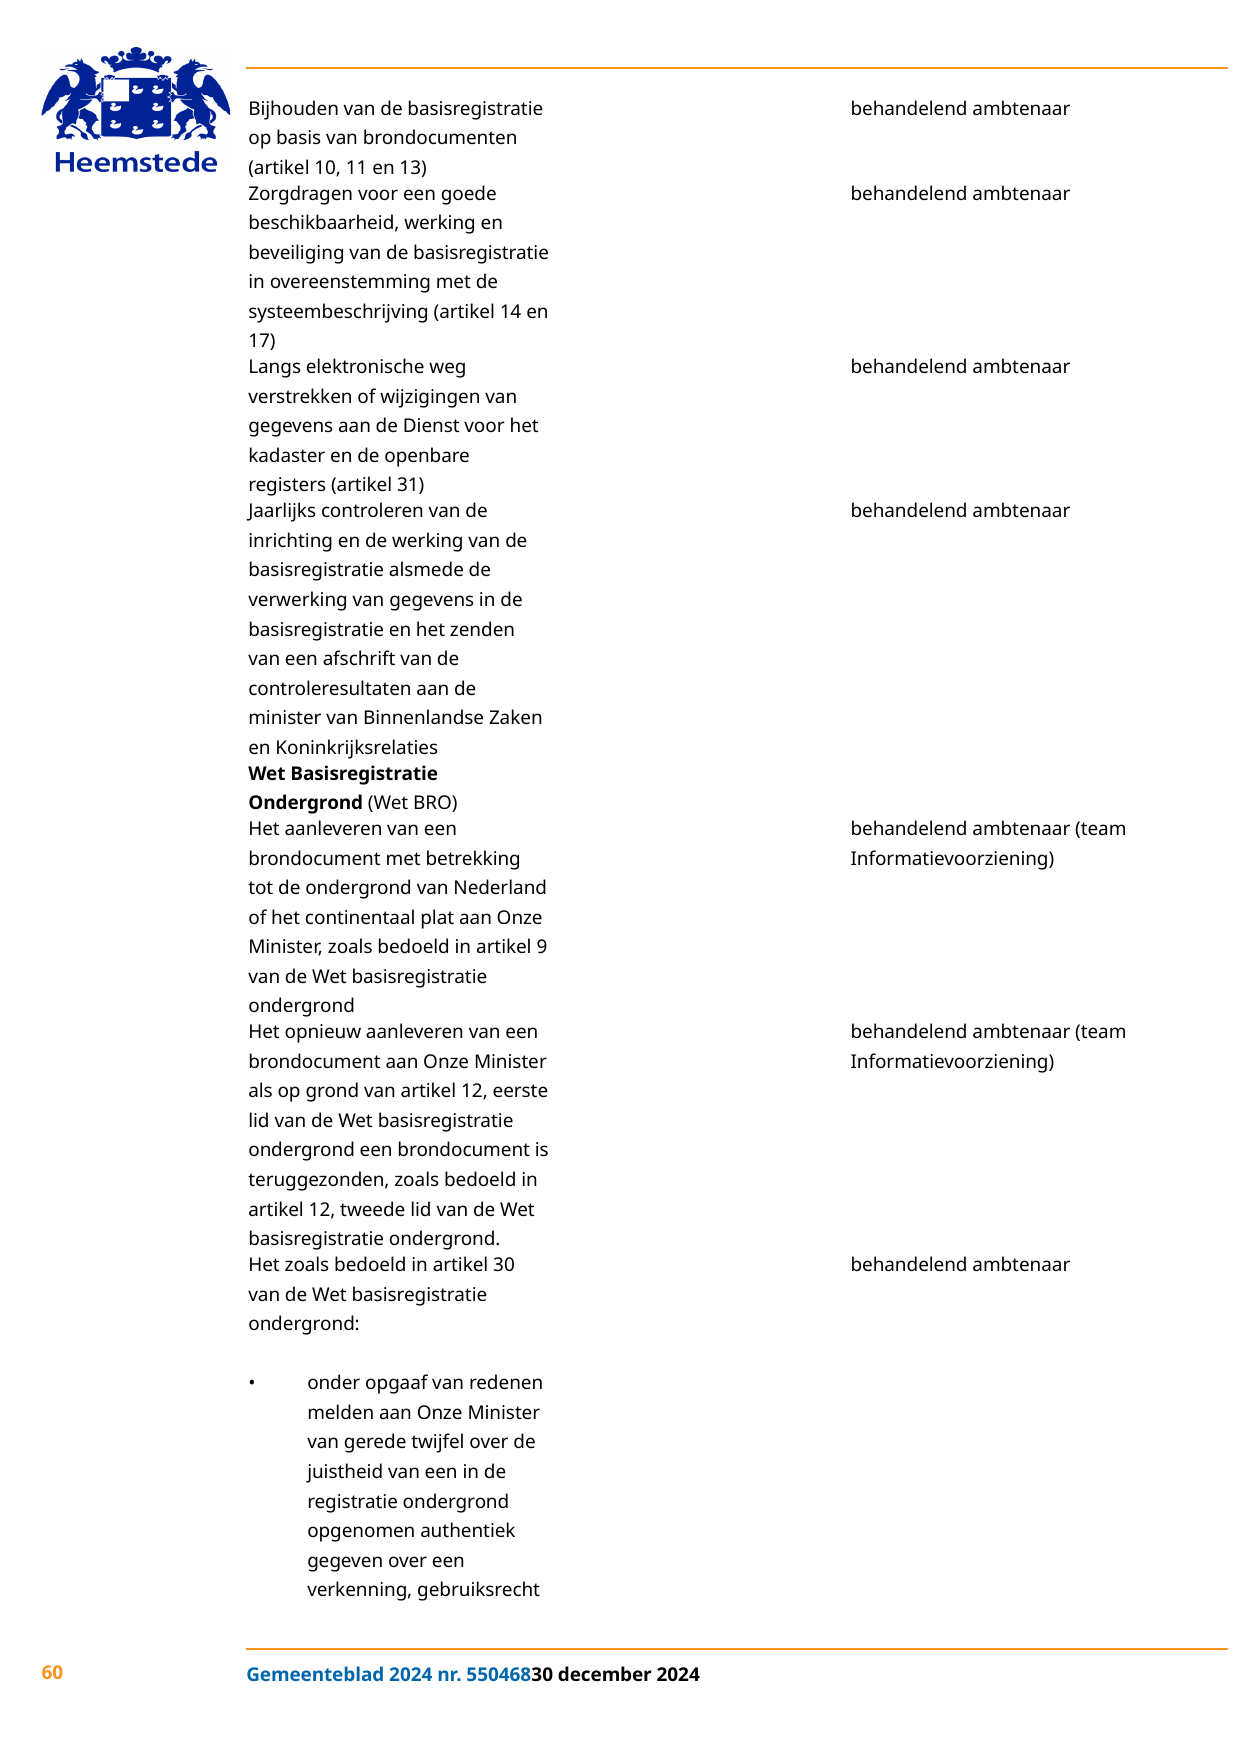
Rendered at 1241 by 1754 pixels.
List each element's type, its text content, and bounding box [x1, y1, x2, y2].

table_cell behandelend ambtenaar [850, 95, 1152, 180]
table_cell [549, 1251, 850, 1602]
table_cell [549, 180, 850, 353]
table_cell Wet Basisregistratie Ondergrond (Wet BRO) [248, 760, 549, 815]
table_cell Zorgdragen voor een goede beschikbaarheid, werking en beveiliging van de basisregistratie in overeenstemming met de systeembeschrijving (artikel 14 en 17) [248, 180, 549, 353]
table_cell [549, 815, 850, 1018]
picture [41, 47, 231, 172]
table_cell Bijhouden van de basisregistratie op basis van brondocumenten (artikel 10, 11 en 13) [248, 95, 549, 180]
table_cell behandelend ambtenaar [850, 180, 1152, 353]
table_cell [549, 353, 850, 497]
table_cell behandelend ambtenaar (team Informatievoorziening) [850, 815, 1152, 1018]
table_cell [850, 760, 1152, 815]
table_cell Jaarlijks controleren van de inrichting en de werking van de basisregistratie alsmede de verwerking van gegevens in de basisregistratie en het zenden van een afschrift van de controleresultaten aan de minister van Binnenlandse Zaken en Koninkrijksrelaties [248, 498, 549, 760]
table_cell behandelend ambtenaar (team Informatievoorziening) [850, 1018, 1152, 1251]
table_cell Het aanleveren van een brondocument met betrekking tot de ondergrond van Nederland of het continentaal plat aan Onze Minister, zoals bedoeld in artikel 9 van de Wet basisregistratie ondergrond [248, 815, 549, 1018]
table_cell behandelend ambtenaar [850, 498, 1152, 760]
table_cell [549, 498, 850, 760]
table_cell behandelend ambtenaar [850, 353, 1152, 497]
table_cell behandelend ambtenaar [850, 1251, 1152, 1602]
table_cell Langs elektronische weg verstrekken of wijzigingen van gegevens aan de Dienst voor het kadaster en de openbare registers (artikel 31) [248, 353, 549, 497]
table_cell Het opnieuw aanleveren van een brondocument aan Onze Minister als op grond van artikel 12, eerste lid van de Wet basisregistratie ondergrond een brondocument is teruggezonden, zoals bedoeld in artikel 12, tweede lid van de Wet basisregistratie ondergrond. [248, 1018, 549, 1251]
table_cell Het zoals bedoeld in artikel 30 van de Wet basisregistratie ondergrond: onder opgaaf van redenen melden aan Onze Minister van gerede twijfel over de juistheid van een in de registratie ondergrond opgenomen authentiek gegeven over een verkenning, gebruiksrecht [248, 1251, 549, 1602]
table_cell [549, 760, 850, 815]
table_cell [549, 1018, 850, 1251]
table_cell [549, 95, 850, 180]
